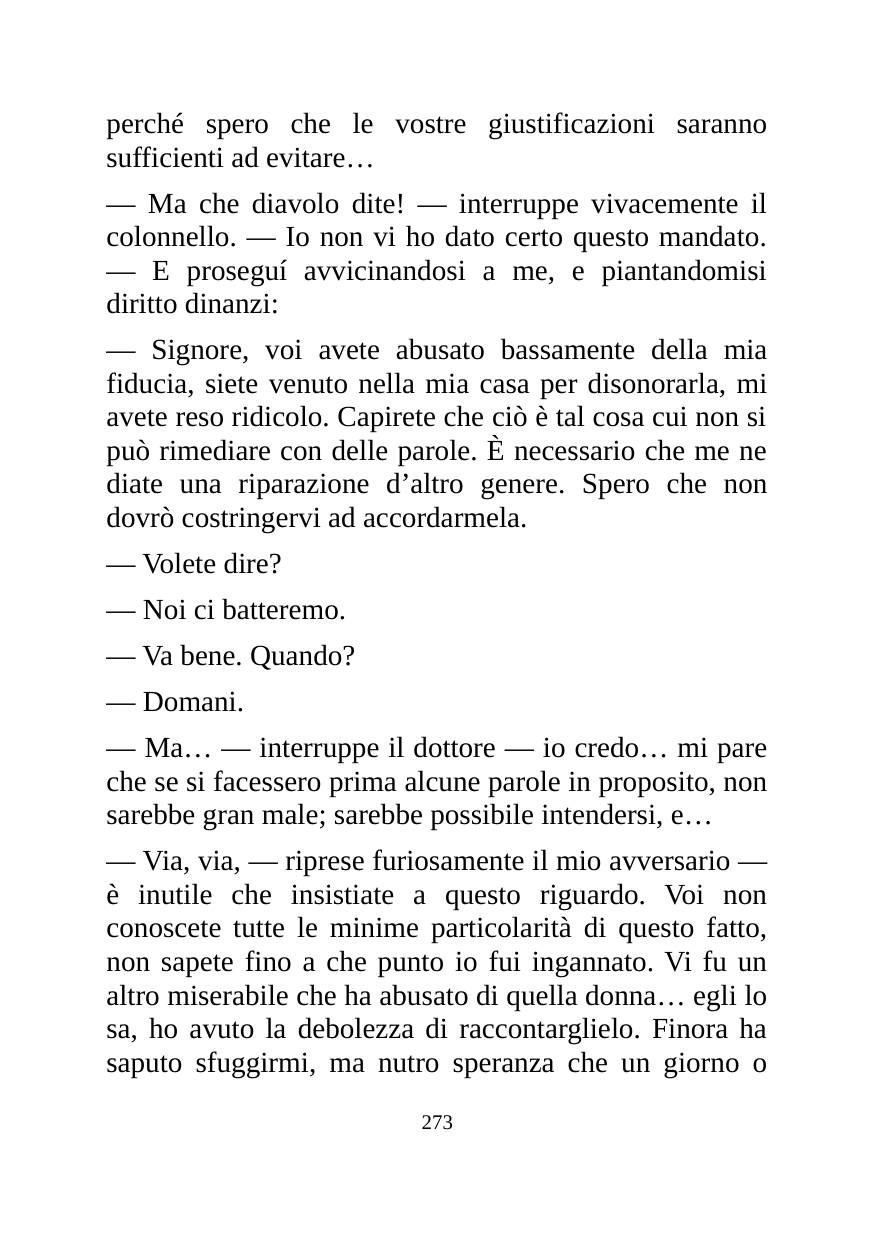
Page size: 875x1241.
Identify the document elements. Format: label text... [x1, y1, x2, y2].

text — Via, via, — riprese furiosamente il mio avversario — è inutile che insistiate a questo riguardo. Voi non conoscete tutte le minime particolarità di questo fatto, non sapete fino a che punto io fui ingannato. Vi fu un altro miserabile che ha abusato di quella donna… egli lo sa, ho avuto la debolezza di raccontarglielo. Finora ha saputo sfuggirmi, ma nutro speranza che un giorno o [106, 843, 768, 1078]
text — Domani. [106, 684, 768, 718]
text — Ma che diavolo dite! — interruppe vivacemente il colonnello. — Io non vi ho dato certo questo mandato. — E proseguí avvicinandosi a me, e piantandomisi diritto dinanzi: [106, 186, 768, 320]
text — Va bene. Quando? [106, 638, 768, 672]
text — Noi ci batteremo. [106, 592, 768, 626]
text — Volete dire? [106, 546, 768, 580]
text perché spero che le vostre giustificazioni saranno sufficienti ad evitare… [106, 106, 768, 173]
text — Signore, voi avete abusato bassamente della mia fiducia, siete venuto nella mia casa per disonorarla, mi avete reso ridicolo. Capirete che ciò è tal cosa cui non si può rimediare con delle parole. È necessario che me ne diate una riparazione d’altro genere. Spero che non dovrò costringervi ad accordarmela. [106, 332, 768, 534]
text — Ma… — interruppe il dottore — io credo… mi pare che se si facessero prima alcune parole in proposito, non sarebbe gran male; sarebbe possibile intendersi, e… [106, 730, 768, 831]
